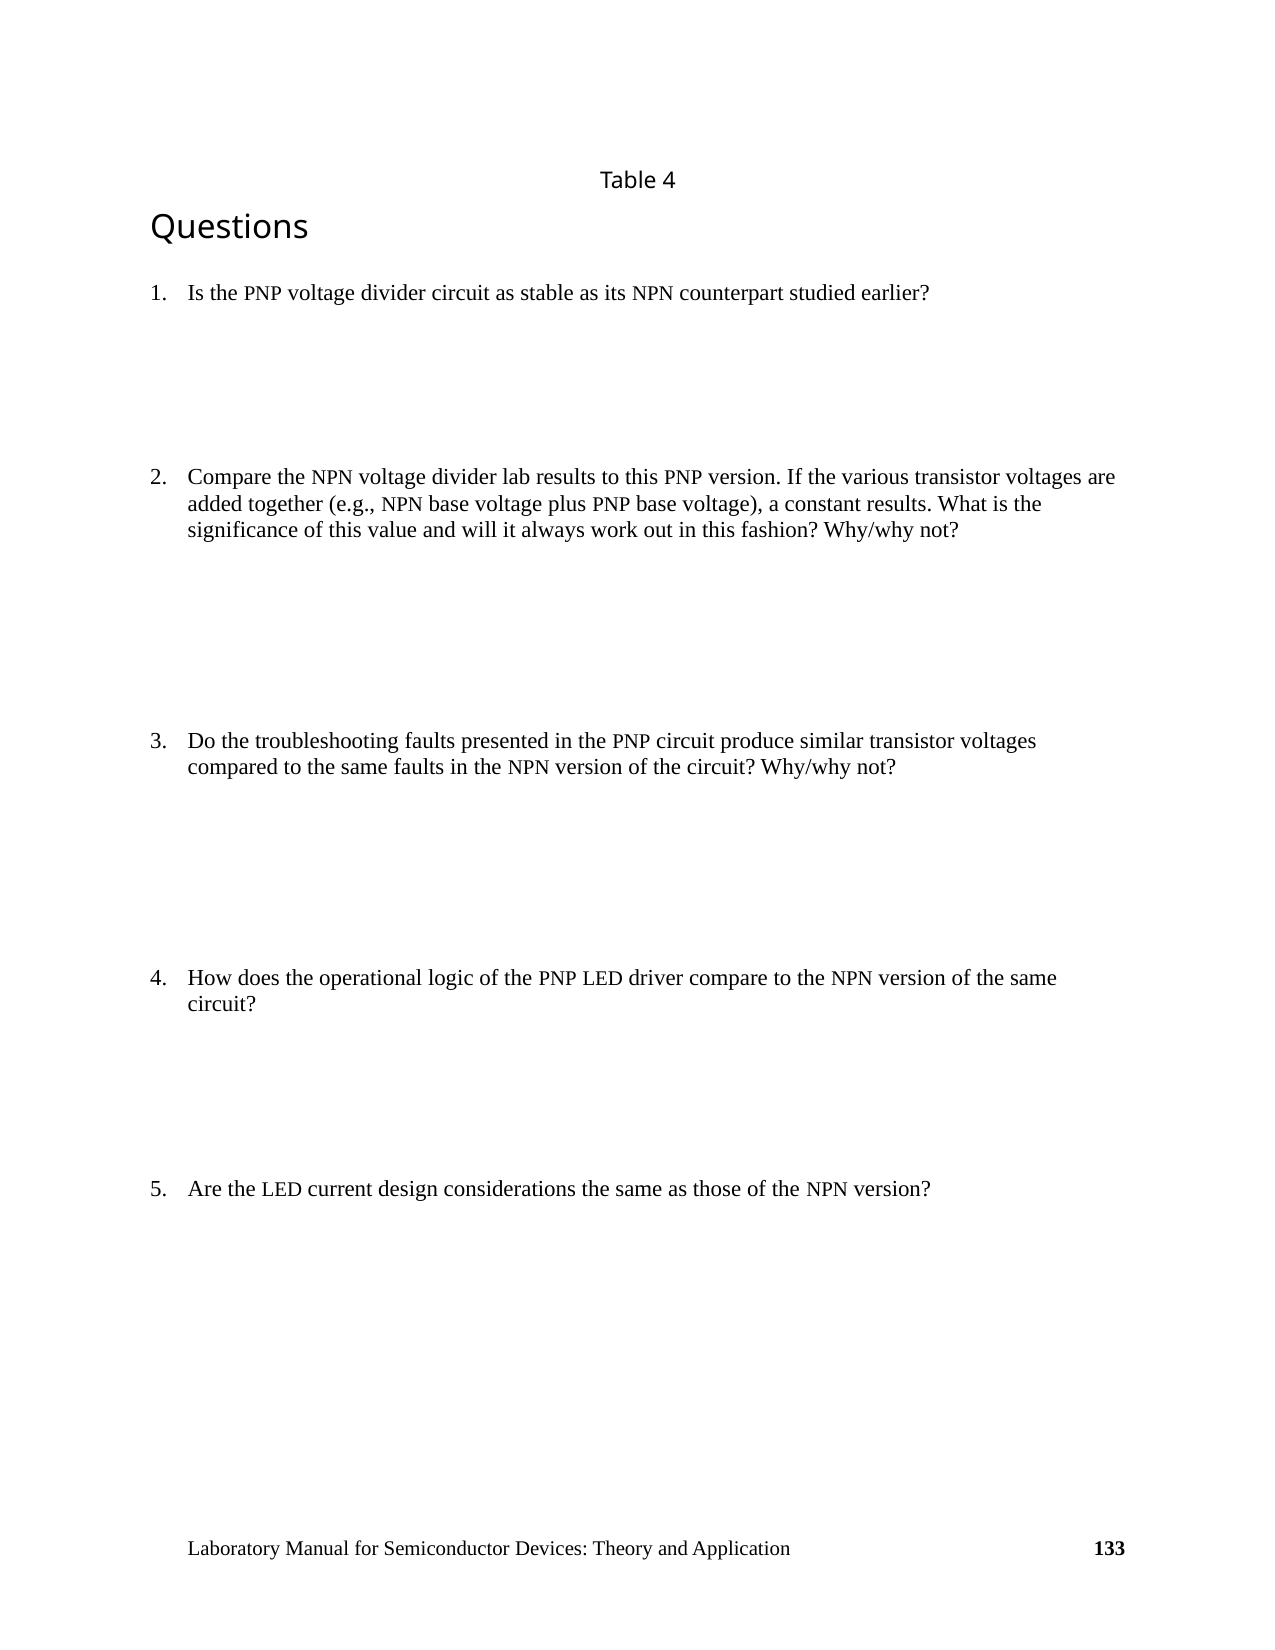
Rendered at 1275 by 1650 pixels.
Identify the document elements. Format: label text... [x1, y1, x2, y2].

list Is the PNP voltage divider circuit as stable as its NPN counterpart studied earlier? [150, 279, 1125, 305]
list How does the operational logic of the PNP LED driver compare to the NPN version of the same circuit? [150, 964, 1125, 1017]
list Do the troubleshooting faults presented in the PNP circuit produce similar transistor voltages compared to the same faults in the NPN version of the circuit? Why/why not? [150, 727, 1125, 779]
subtitle Questions [150, 203, 1125, 248]
list Are the LED current design considerations the same as those of the NPN version? [150, 1175, 1125, 1201]
list Compare the NPN voltage divider lab results to this PNP version. If the various transistor voltages are added together (e.g., NPN base voltage plus PNP base voltage), a constant results. What is the significance of this value and will it always work out in this fashion? Why/why not? [150, 463, 1125, 542]
text Table 4 [150, 164, 1125, 195]
